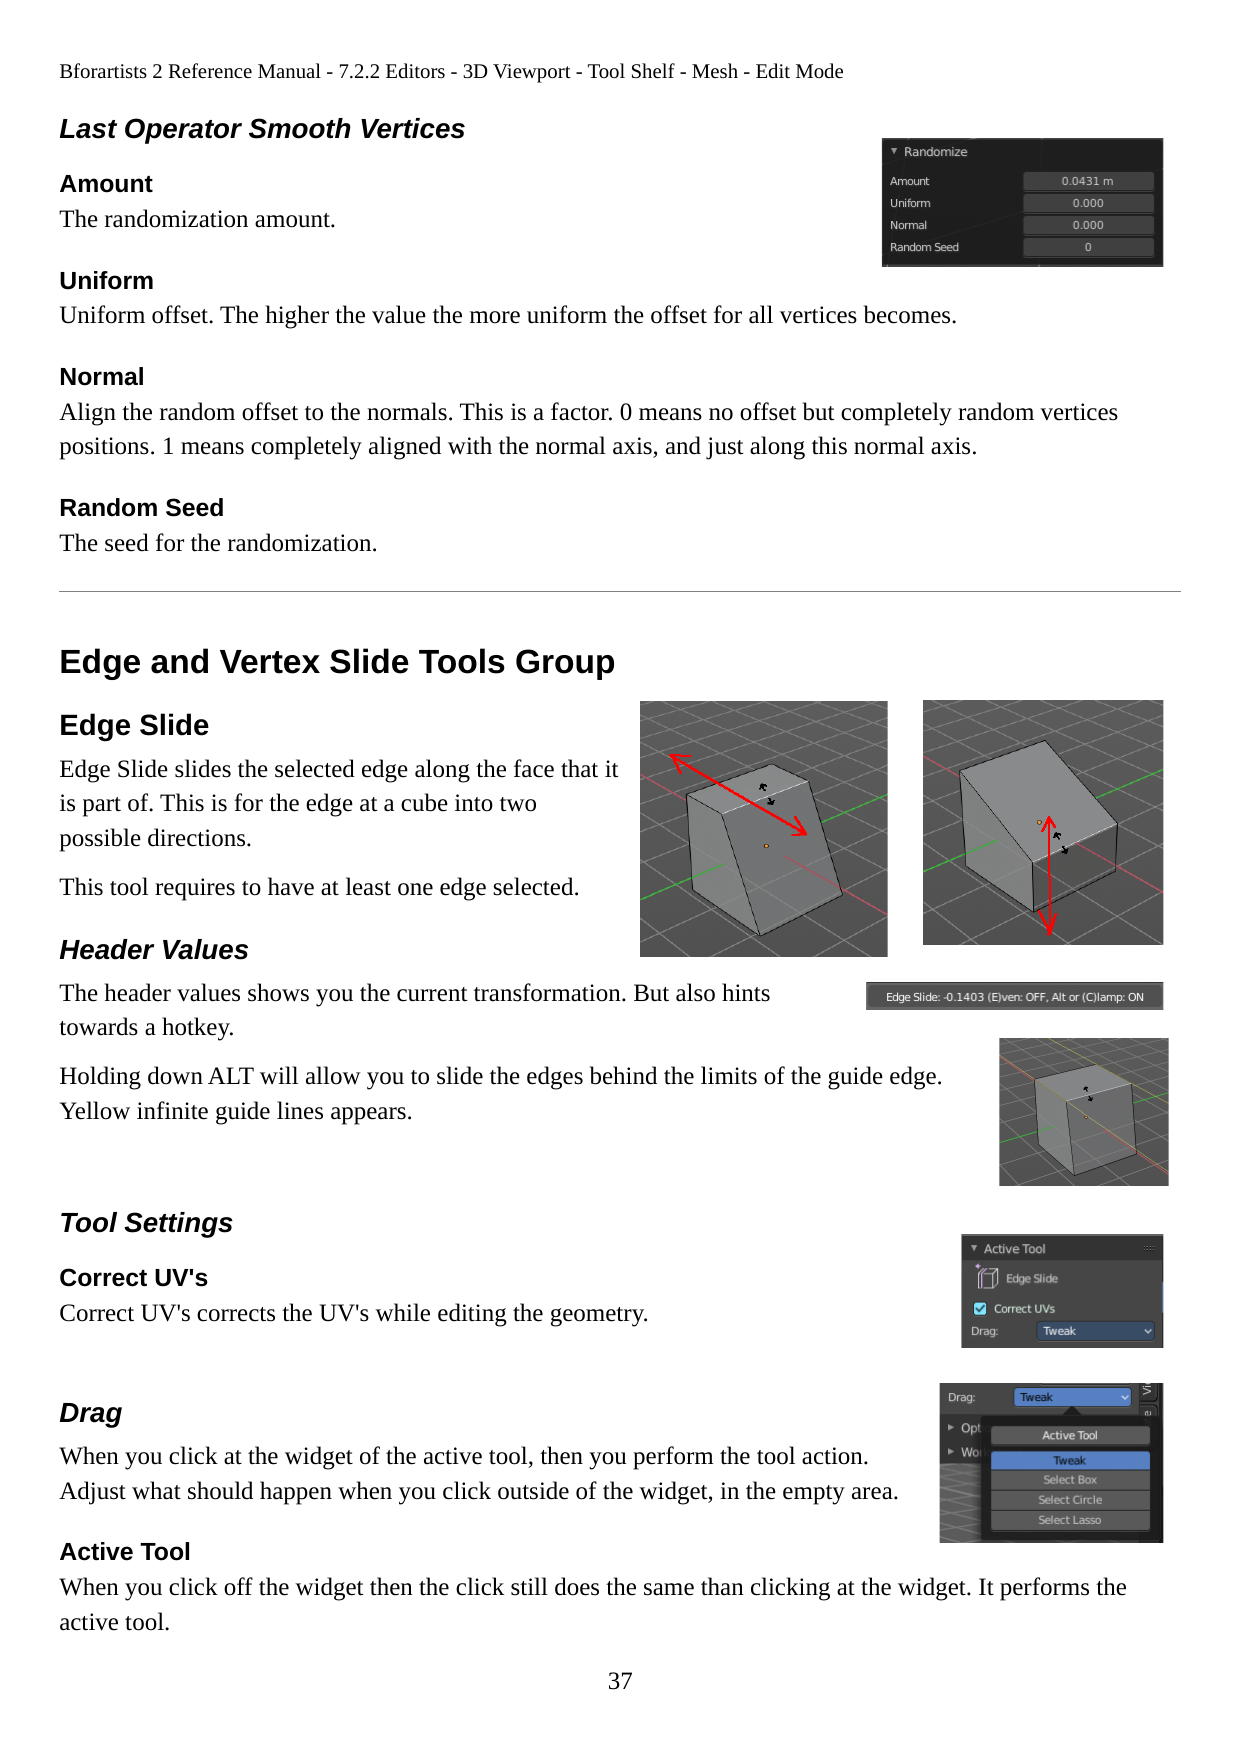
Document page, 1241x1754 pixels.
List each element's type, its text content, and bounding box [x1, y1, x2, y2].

subtitle Normal [59, 362, 1181, 391]
picture [923, 700, 1164, 945]
picture [881, 138, 1164, 267]
subtitle Random Seed [59, 493, 1181, 522]
subtitle [888, 708, 923, 741]
subtitle Last Operator Smooth Vertices [59, 113, 1181, 144]
subtitle Edge Slide [59, 708, 640, 741]
picture [939, 1383, 1164, 1543]
text When you click at the widget of the active tool, then you perform the tool action. Adjust what should happen when you click outside of the widget, in the empty area. [59, 1441, 939, 1504]
text The header values shows you the current transformation. But also hints towards a hotkey. [59, 978, 1181, 1041]
subtitle [1164, 708, 1181, 741]
subtitle Uniform [59, 266, 1181, 294]
subtitle Tool Settings [59, 1206, 1181, 1238]
text When you click off the widget then the click still does the same than clicking at the widget. It performs the active tool. [59, 1572, 1181, 1635]
subtitle Correct UV's [59, 1263, 961, 1292]
subtitle [1164, 169, 1181, 198]
picture [866, 982, 1164, 1010]
subtitle Amount [59, 169, 881, 198]
text The seed for the randomization. [59, 528, 1181, 557]
subtitle [1164, 1397, 1181, 1429]
picture [961, 1234, 1164, 1348]
subtitle Header Values [59, 933, 1181, 965]
text [888, 754, 923, 852]
picture [999, 1038, 1169, 1186]
subtitle Drag [59, 1397, 939, 1429]
text Edge Slide slides the selected edge along the face that it is part of. This is for the edge at a cube into two possible directions. [59, 754, 640, 852]
text Align the random offset to the normals. This is a factor. 0 means no offset but completely random vertices positions. 1 means completely aligned with the normal axis, and just along this normal axis. [59, 397, 1181, 460]
picture [640, 701, 888, 957]
text Uniform offset. The higher the value the more uniform the offset for all vertices becomes. [59, 301, 1181, 329]
subtitle [1164, 1263, 1181, 1292]
text Holding down ALT will allow you to slide the edges behind the limits of the guide edge. Yellow infinite guide lines appears. [59, 1061, 999, 1124]
text The randomization amount. [59, 204, 881, 233]
text Correct UV's corrects the UV's while editing the geometry. [59, 1298, 961, 1327]
subtitle Edge and Vertex Slide Tools Group [59, 642, 1181, 681]
text This tool requires to have at least one edge selected. [59, 872, 640, 901]
subtitle Active Tool [59, 1537, 1181, 1566]
